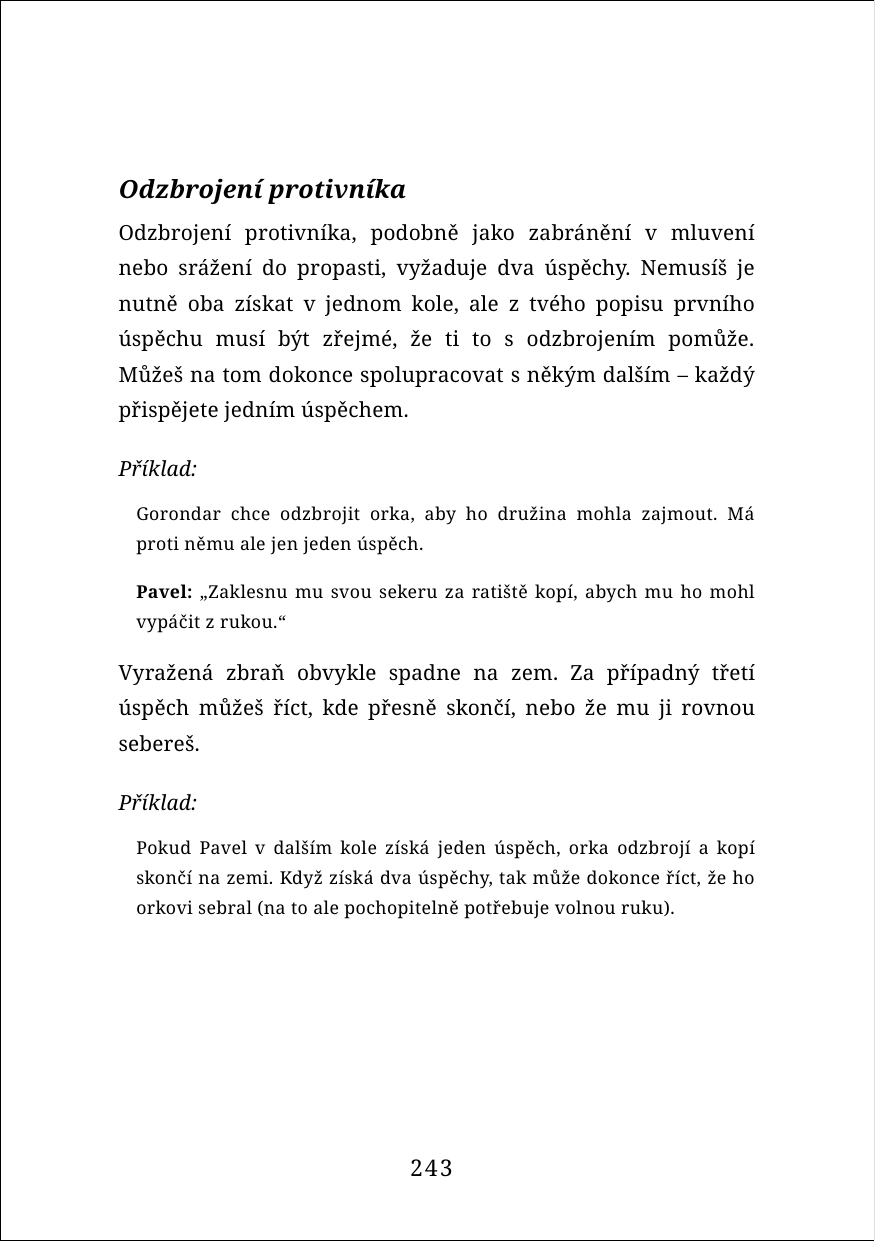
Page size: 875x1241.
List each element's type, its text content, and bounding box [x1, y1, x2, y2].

subtitle Odzbrojení protivníka [118, 172, 756, 206]
text Příklad: [118, 788, 756, 817]
text Pavel: „Zaklesnu mu svou sekeru za ratiště kopí, abych mu ho mohl vypáčit z rukou.“ [136, 580, 756, 634]
text Pokud Pavel v dalším kole získá jeden úspěch, orka odzbrojí a kopí skončí na zemi. Když získá dva úspěchy, tak může dokonce říct, že ho orkovi sebral (na to ale pochopitelně potřebuje volnou ruku). [136, 835, 756, 920]
text Příklad: [118, 454, 756, 483]
text Gorondar chce odzbrojit orka, aby ho družina mohla zajmout. Má proti němu ale jen jeden úspěch. [136, 502, 756, 556]
text Vyražená zbraň obvykle spadne na zem. Za případný třetí úspěch můžeš říct, kde přesně skončí, nebo že mu ji rovnou sebereš. [118, 658, 756, 757]
text Odzbrojení protivníka, podobně jako zabránění v mluvení nebo srážení do propasti, vyžaduje dva úspěchy. Nemusíš je nutně oba získat v jednom kole, ale z tvého popisu prvního úspěchu musí být zřejmé, že ti to s odzbrojením pomůže. Můžeš na tom dokonce spolupracovat s někým dalším – každý přispějete jedním úspěchem. [118, 218, 756, 424]
